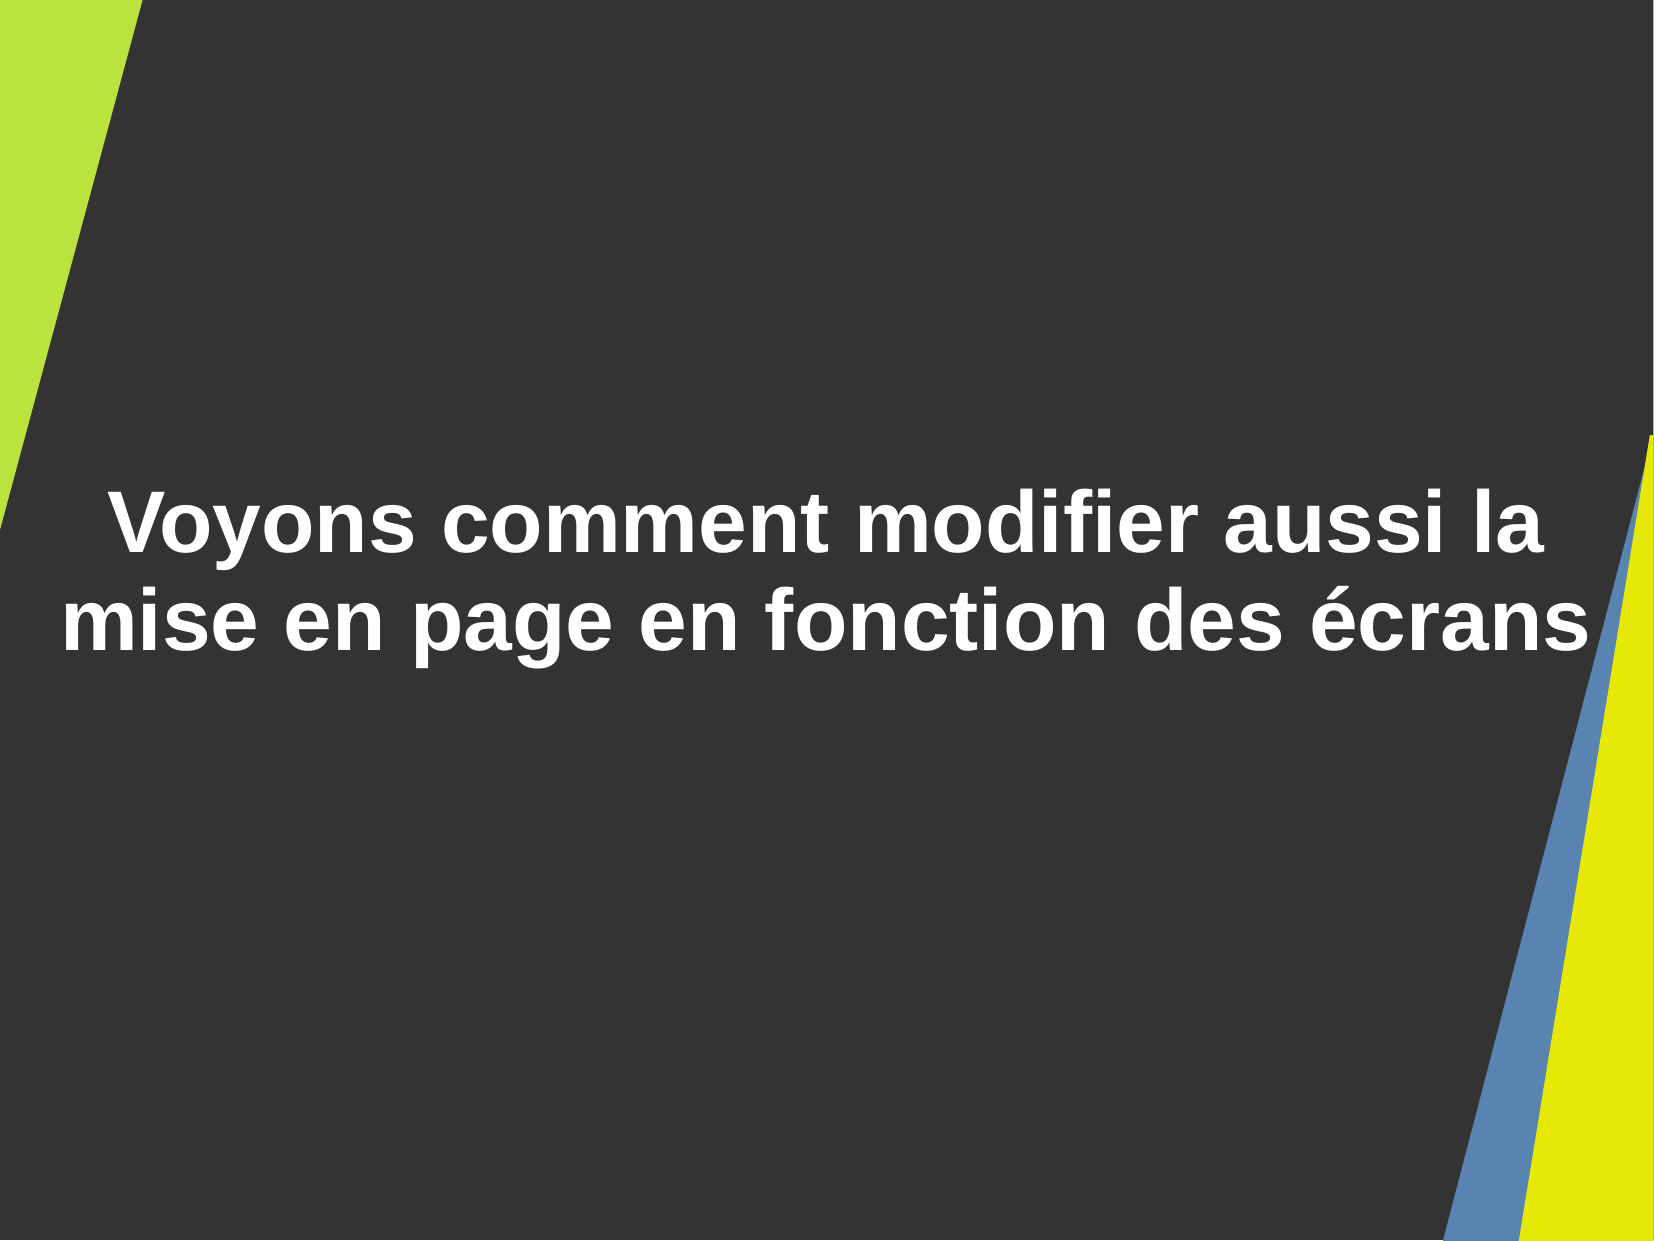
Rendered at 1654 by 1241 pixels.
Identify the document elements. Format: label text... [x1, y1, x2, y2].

text_box [0, 0, 143, 530]
text_box [1442, 434, 1654, 1241]
title Voyons comment modifier aussi la mise en page en fonction des écrans [31, 473, 1622, 767]
